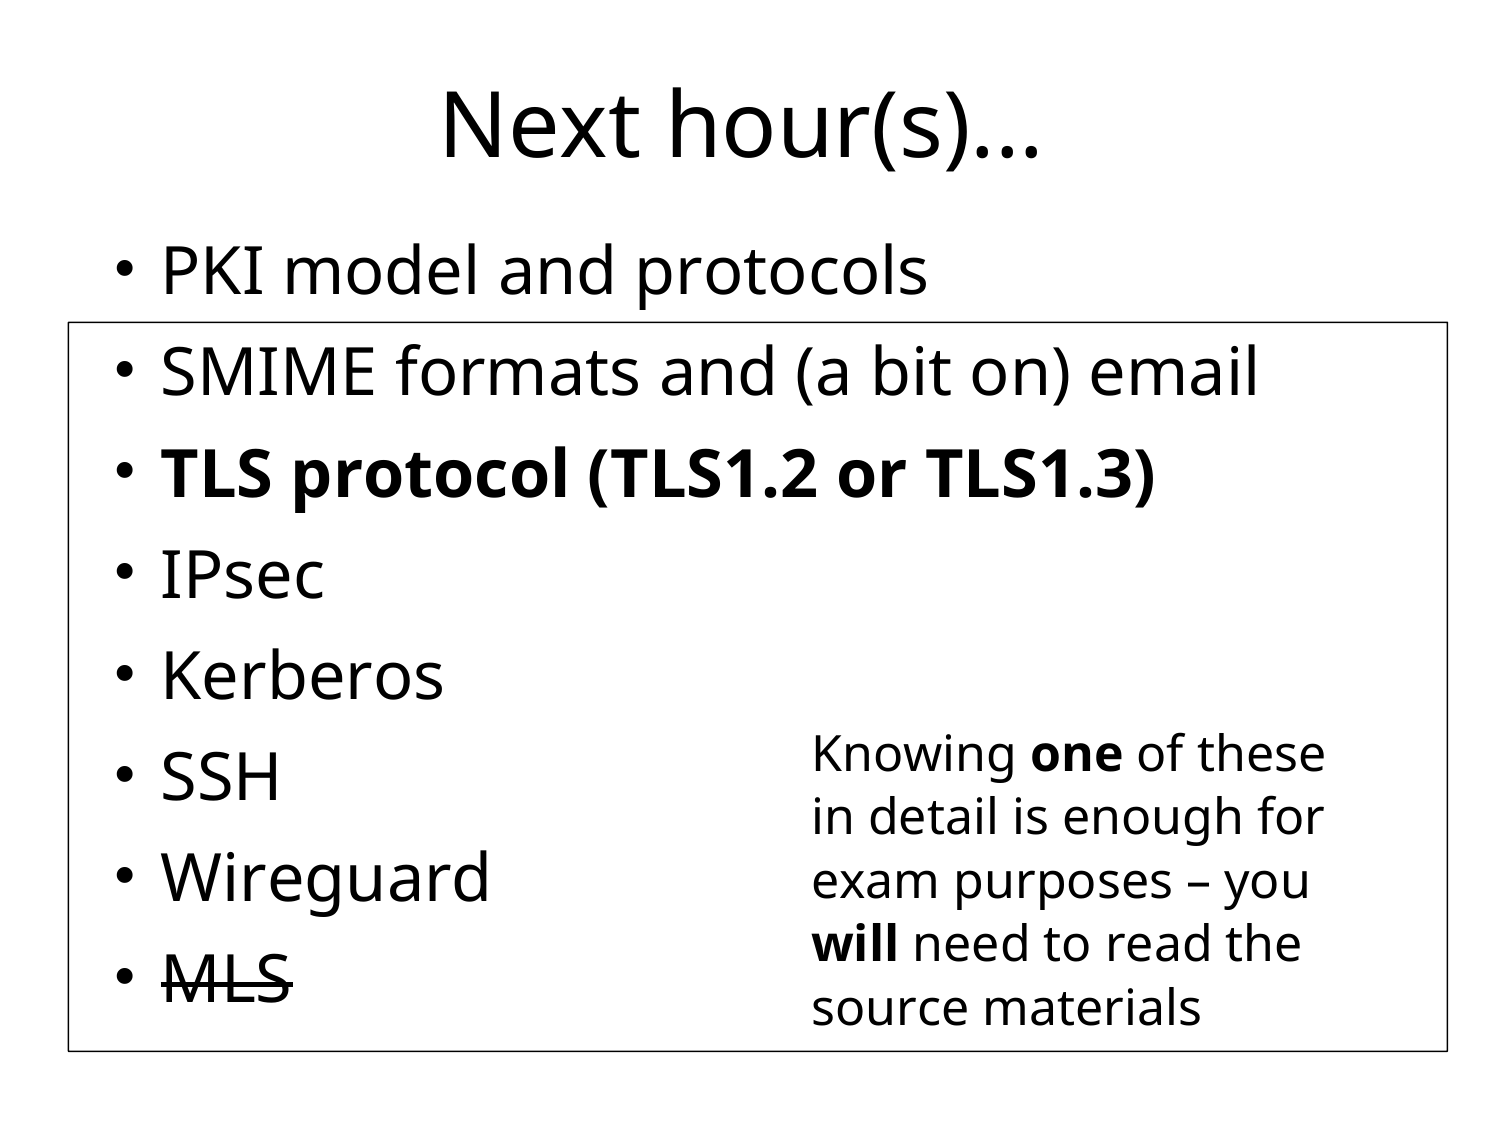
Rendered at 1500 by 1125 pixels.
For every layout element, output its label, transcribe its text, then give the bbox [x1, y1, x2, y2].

text_box Knowing one of these in detail is enough for exam purposes – you will need to read the source materials [811, 720, 1340, 1036]
text_box PKI model and protocols SMIME formats and (a bit on) email TLS protocol (TLS1.2 or TLS1.3) IPsec Kerberos SSH Wireguard MLS [113, 324, 1389, 903]
text_box PKI model and protocols SMIME formats and (a bit on) email TLS protocol (TLS1.2 or TLS1.3) IPsec Kerberos SSH Wireguard MLS [113, 227, 1389, 321]
text_box Next hour(s)... [104, 27, 1380, 215]
